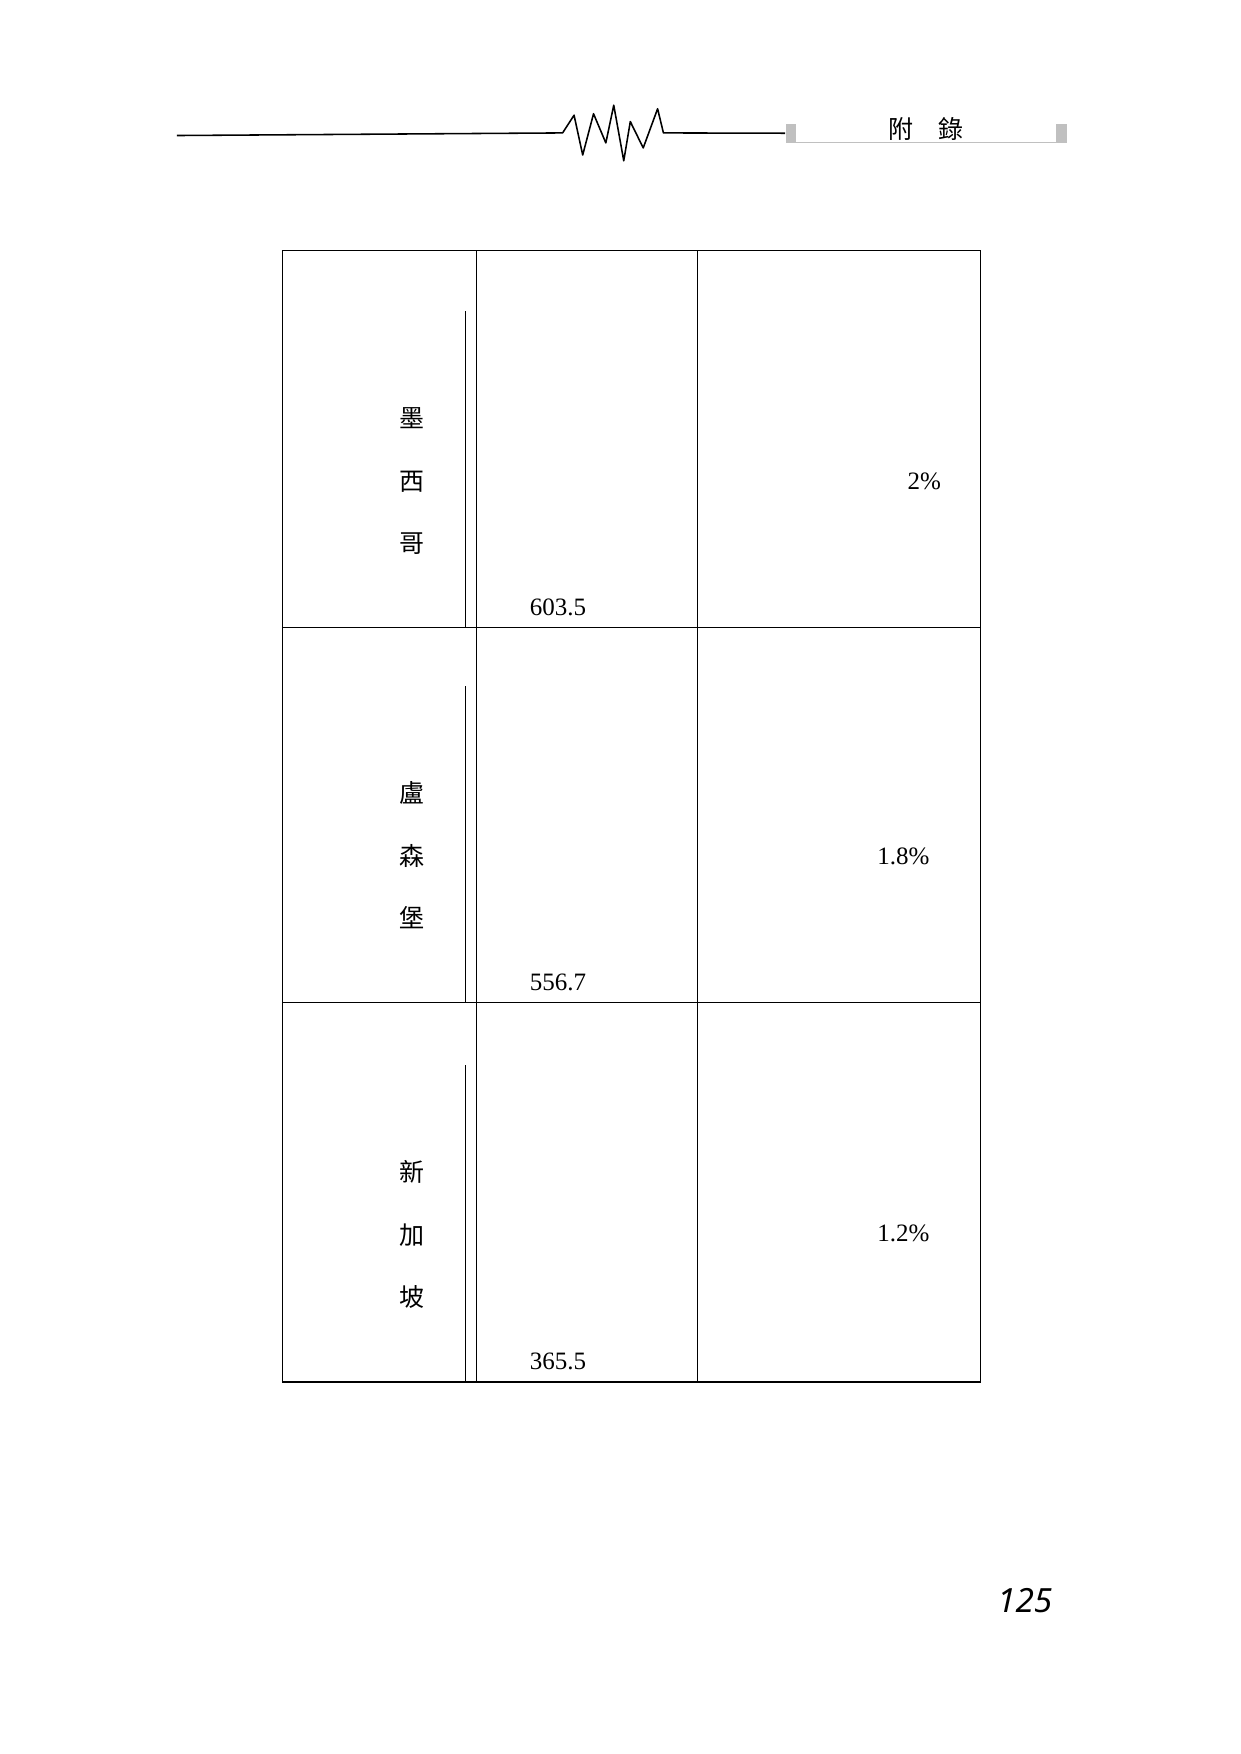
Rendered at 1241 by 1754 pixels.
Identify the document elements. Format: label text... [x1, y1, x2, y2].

table_cell 1.8% [698, 628, 980, 1002]
table_cell 365.5 [477, 1003, 697, 1381]
table_cell 墨西哥 [283, 251, 476, 627]
table_cell 盧森堡 [283, 628, 476, 1002]
table_cell 1.2% [698, 1003, 980, 1381]
table_cell 新加坡 [283, 1003, 476, 1381]
table_cell 2% [698, 251, 980, 627]
table_cell 603.5 [477, 251, 697, 627]
table_cell 556.7 [477, 628, 697, 1002]
